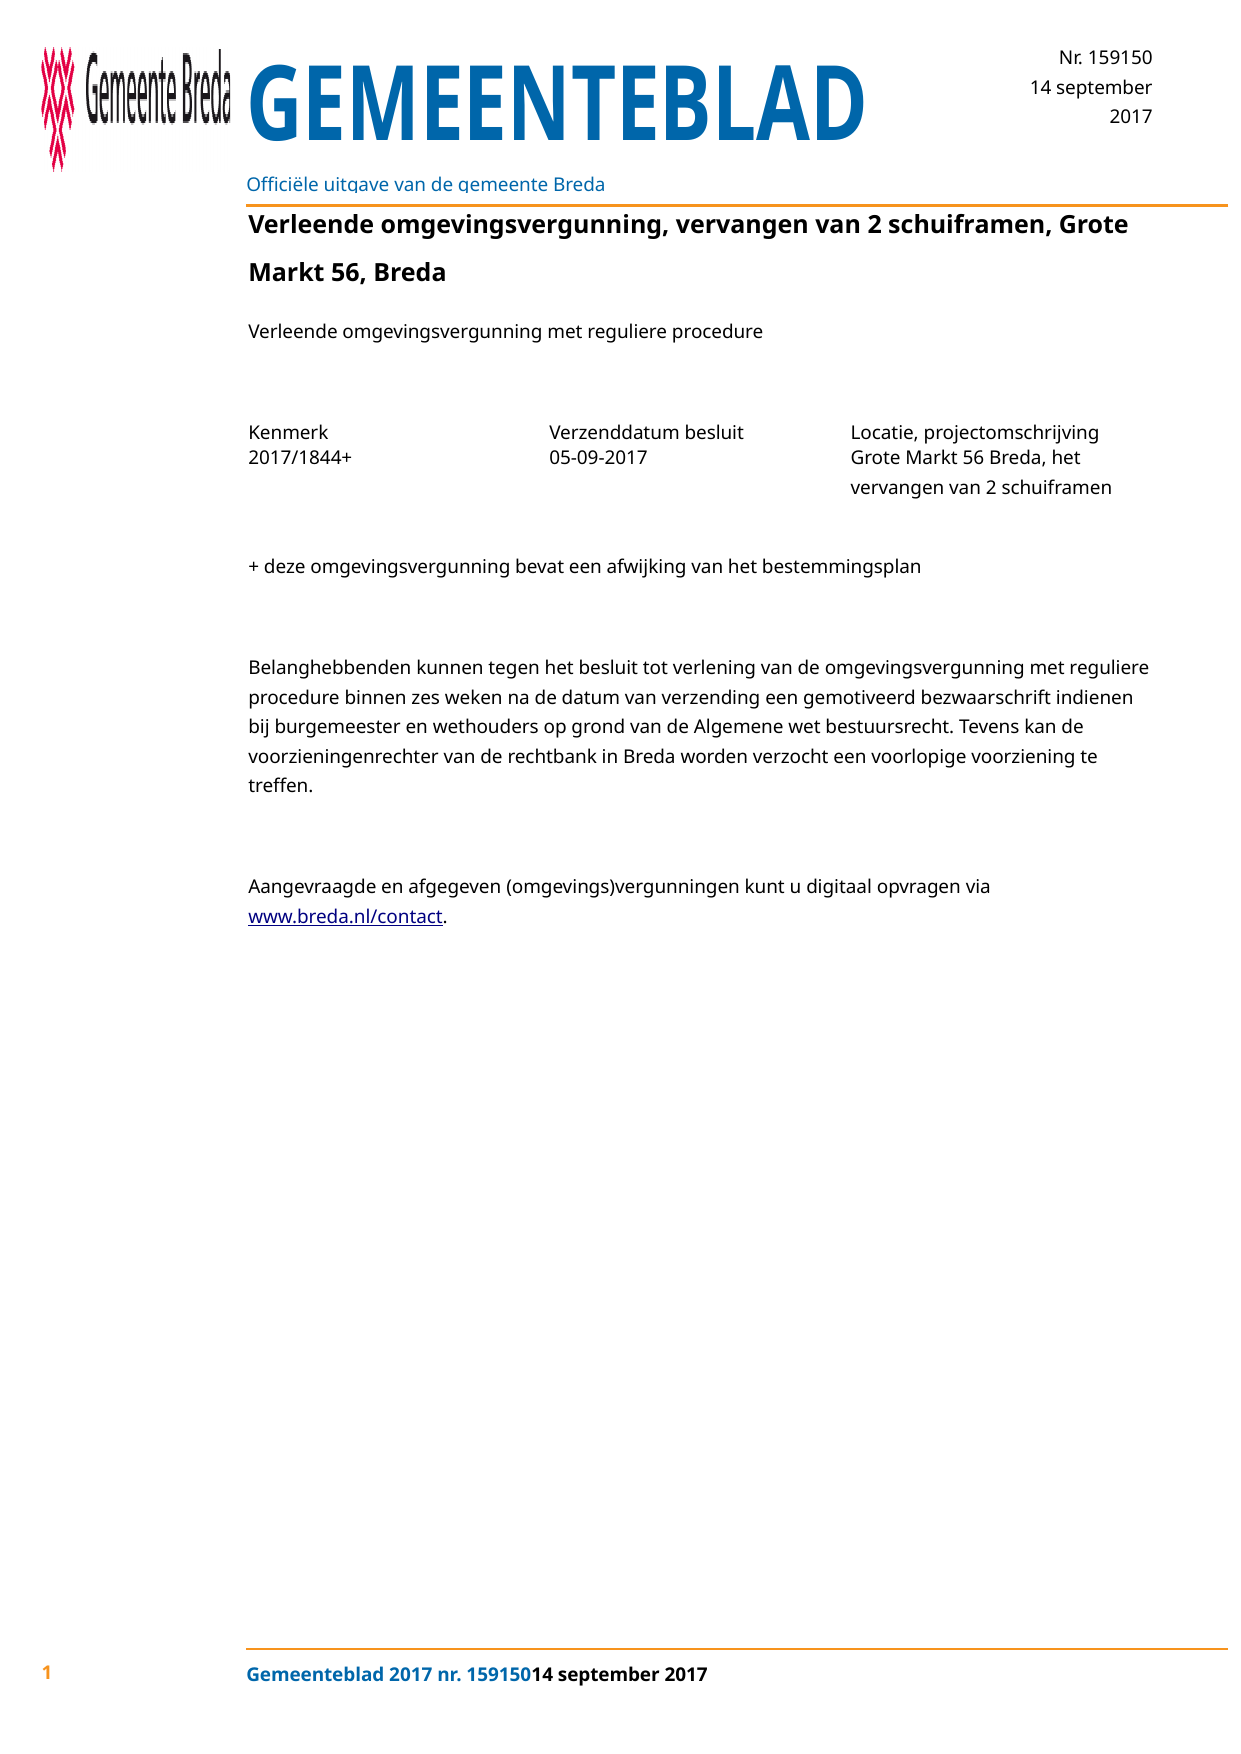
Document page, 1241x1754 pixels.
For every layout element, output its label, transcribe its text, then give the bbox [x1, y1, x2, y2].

table_header Kenmerk [248, 419, 549, 444]
table_cell Grote Markt 56 Breda, het vervangen van 2 schuiframen [850, 445, 1152, 500]
table_cell 05-09-2017 [549, 445, 850, 500]
text + deze omgevingsvergunning bevat een afwijking van het bestemmingsplan [248, 553, 1152, 579]
text Verleende omgevingsvergunning met reguliere procedure [248, 318, 1152, 344]
table_cell 2017/1844+ [248, 445, 549, 500]
picture [41, 47, 231, 172]
table_header Locatie, projectomschrijving [850, 419, 1152, 444]
table_header Verzenddatum besluit [549, 419, 850, 444]
text Verleende omgevingsvergunning, vervangen van 2 schuiframen, Grote Markt 56, Breda [248, 207, 1152, 288]
text Belanghebbenden kunnen tegen het besluit tot verlening van de omgevingsvergunning met reguliere procedure binnen zes weken na de datum van verzending een gemotiveerd bezwaarschrift indienen bij burgemeester en wethouders op grond van de Algemene wet bestuursrecht. Tevens kan de voorzieningenrechter van de rechtbank in Breda worden verzocht een voorlopige voorziening te treffen. [248, 654, 1152, 798]
text Aangevraagde en afgegeven (omgevings)vergunningen kunt u digitaal opvragen via www.breda.nl/contact. [248, 873, 1152, 929]
